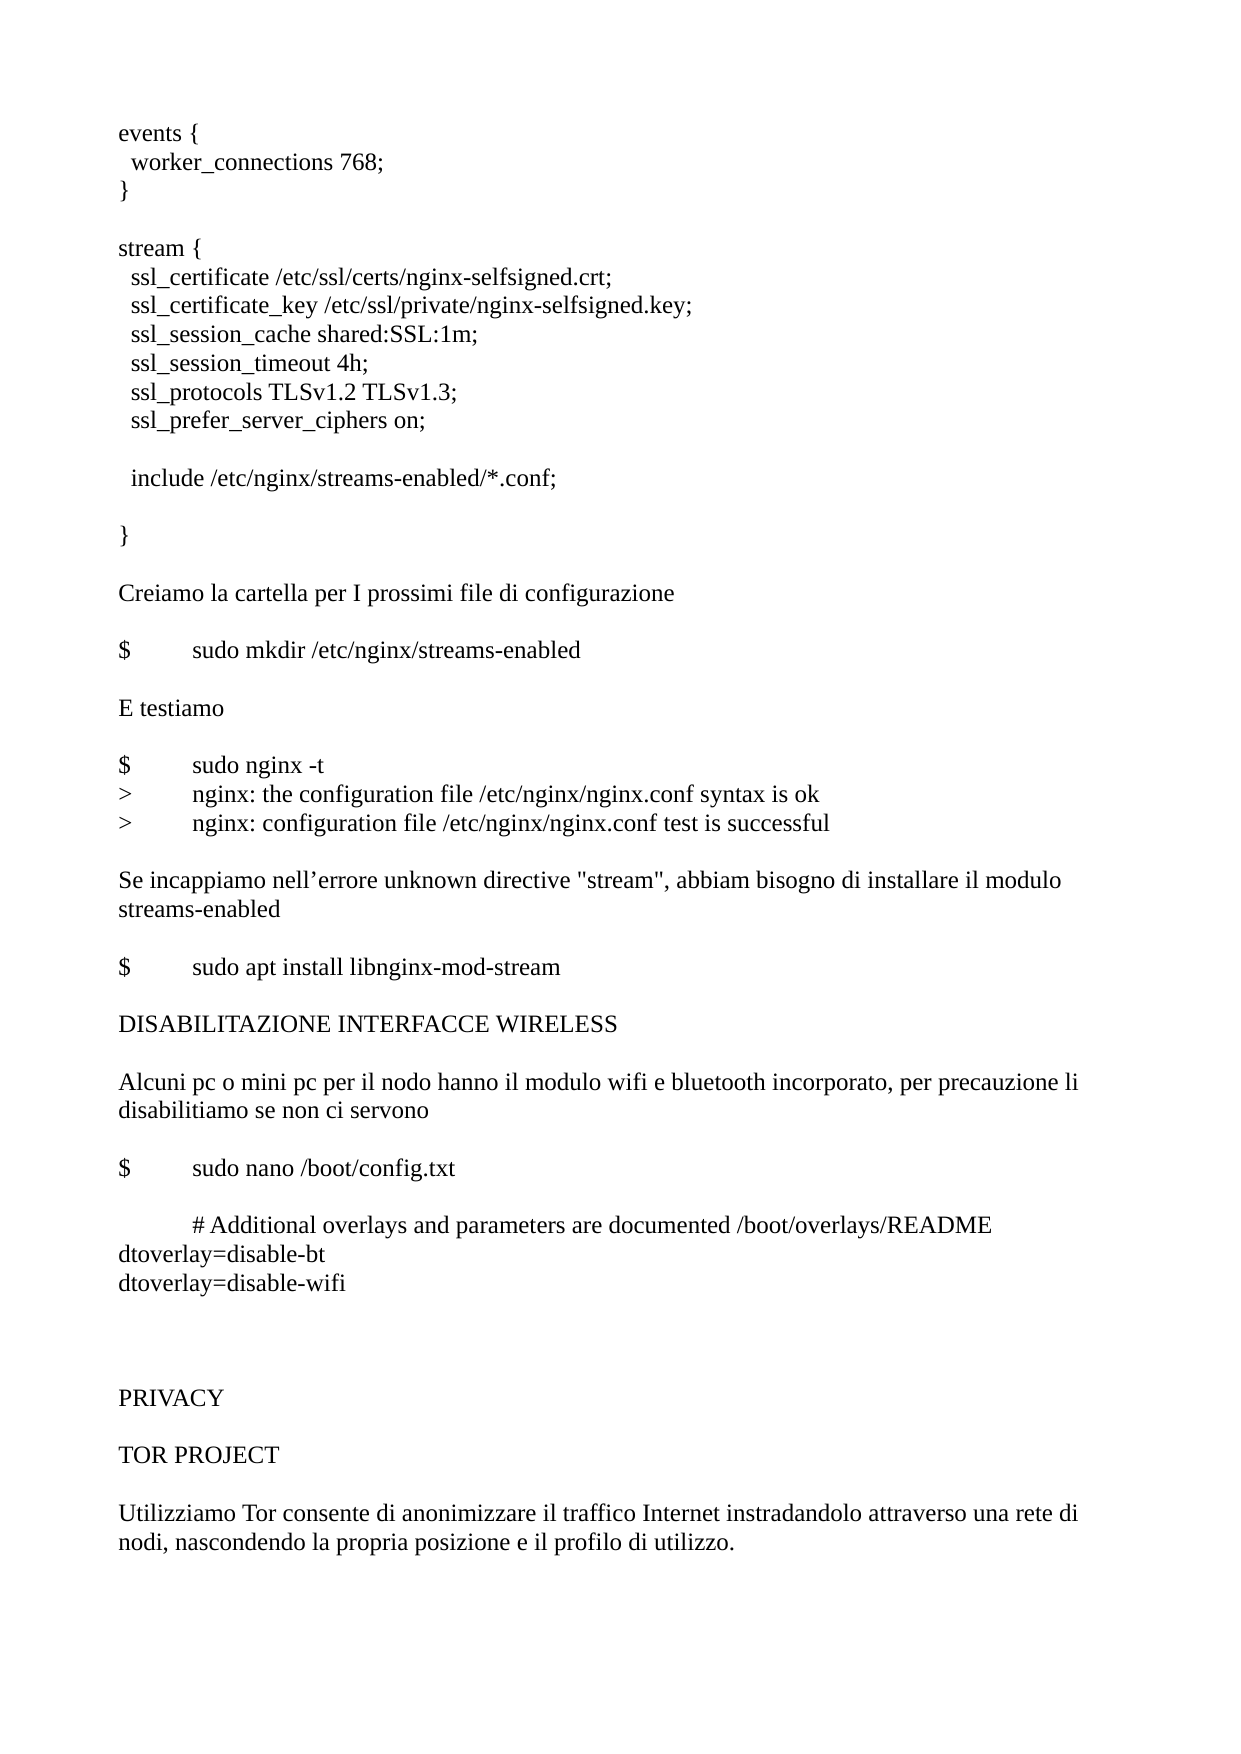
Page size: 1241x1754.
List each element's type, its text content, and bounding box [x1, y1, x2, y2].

text stream { [118, 233, 1122, 262]
text dtoverlay=disable-wifi [118, 1268, 1122, 1297]
text ssl_certificate_key /etc/ssl/private/nginx-selfsigned.key; [118, 291, 1122, 319]
text > nginx: the configuration file /etc/nginx/nginx.conf syntax is ok [118, 779, 1122, 808]
text ssl_prefer_server_ciphers on; [118, 406, 1122, 434]
text $ sudo mkdir /etc/nginx/streams-enabled [118, 636, 1122, 664]
text dtoverlay=disable-bt [118, 1239, 1122, 1268]
text $ sudo nginx -t [118, 751, 1122, 779]
text Utilizziamo Tor consente di anonimizzare il traffico Internet instradandolo attraverso una rete di nodi, nascondendo la propria posizione e il profilo di utilizzo. [118, 1498, 1122, 1556]
text events { [118, 118, 1122, 147]
text $ sudo apt install libnginx-mod-stream [118, 952, 1122, 981]
text worker_connections 768; [118, 147, 1122, 176]
text ssl_session_timeout 4h; [118, 348, 1122, 377]
text TOR PROJECT [118, 1441, 1122, 1469]
text Se incappiamo nell’errore unknown directive "stream", abbiam bisogno di installare il modulo streams-enabled [118, 866, 1122, 923]
text ssl_protocols TLSv1.2 TLSv1.3; [118, 377, 1122, 406]
text Creiamo la cartella per I prossimi file di configurazione [118, 578, 1122, 607]
text > nginx: configuration file /etc/nginx/nginx.conf test is successful [118, 808, 1122, 837]
text ssl_session_cache shared:SSL:1m; [118, 319, 1122, 348]
text ssl_certificate /etc/ssl/certs/nginx-selfsigned.crt; [118, 262, 1122, 291]
text } [118, 176, 1122, 204]
text } [118, 521, 1122, 549]
text DISABILITAZIONE INTERFACCE WIRELESS [118, 1009, 1122, 1038]
text Alcuni pc o mini pc per il nodo hanno il modulo wifi e bluetooth incorporato, per precauzione li disabilitiamo se non ci servono [118, 1067, 1122, 1124]
text $ sudo nano /boot/config.txt [118, 1153, 1122, 1182]
text E testiamo [118, 693, 1122, 722]
text include /etc/nginx/streams-enabled/*.conf; [118, 463, 1122, 492]
text PRIVACY [118, 1383, 1122, 1412]
text # Additional overlays and parameters are documented /boot/overlays/README [118, 1211, 1122, 1239]
